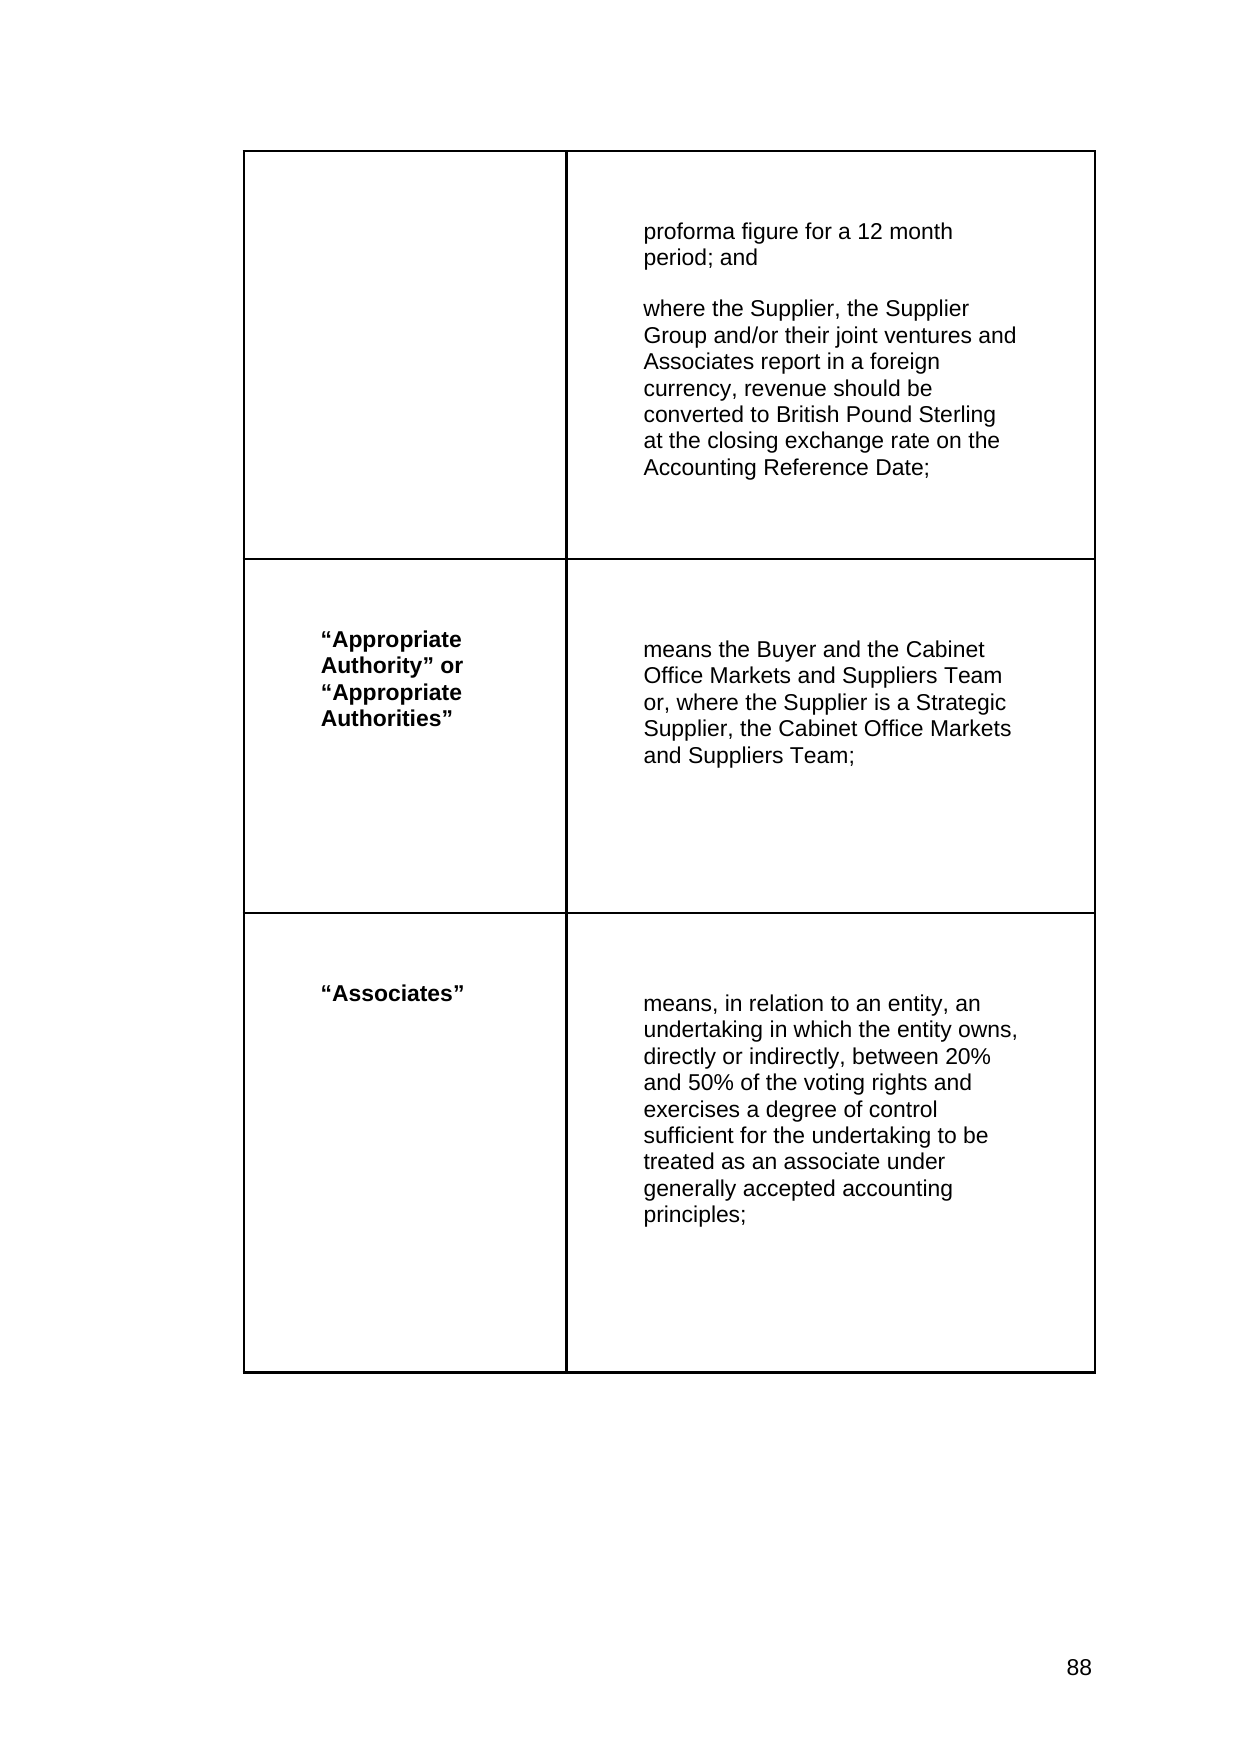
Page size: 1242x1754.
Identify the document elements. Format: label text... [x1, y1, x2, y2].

table_cell [245, 152, 565, 558]
table_cell means, in relation to an entity, an undertaking in which the entity owns, directly or indirectly, between 20% and 50% of the voting rights and exercises a degree of control sufficient for the undertaking to be treated as an associate under generally accepted accounting principles; [568, 914, 1094, 1371]
table_cell “Associates” [245, 914, 565, 1371]
table_cell “Appropriate Authority” or “Appropriate Authorities” [245, 560, 565, 912]
table_cell proforma figure for a 12 month period; and where the Supplier, the Supplier Group and/or their joint ventures and Associates report in a foreign currency, revenue should be converted to British Pound Sterling at the closing exchange rate on the Accounting Reference Date; [568, 152, 1094, 558]
table_cell means the Buyer and the Cabinet Office Markets and Suppliers Team or, where the Supplier is a Strategic Supplier, the Cabinet Office Markets and Suppliers Team; [568, 560, 1094, 912]
